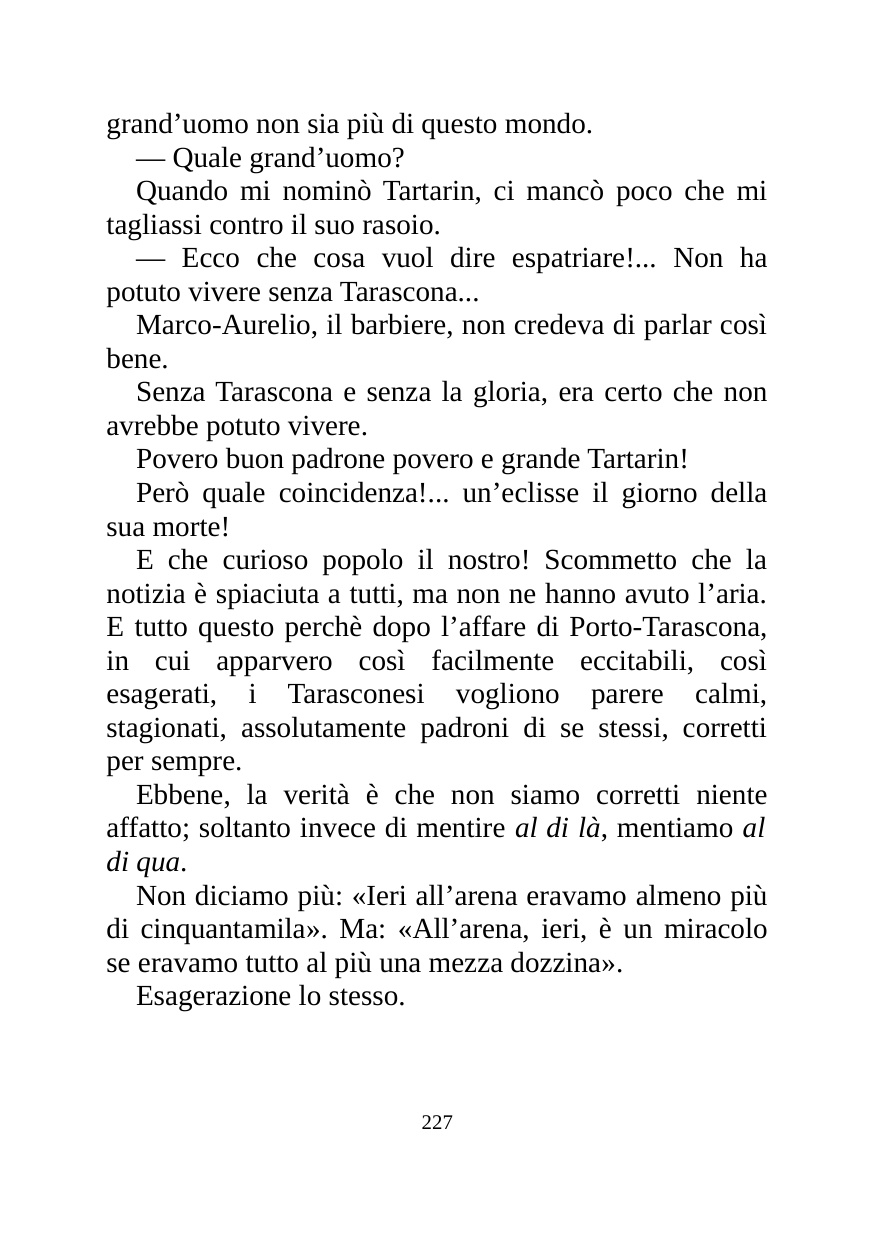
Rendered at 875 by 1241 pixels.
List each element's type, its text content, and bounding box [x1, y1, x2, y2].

text Quando mi nominò Tartarin, ci mancò poco che mi tagliassi contro il suo rasoio. [106, 173, 768, 240]
text Marco-Aurelio, il barbiere, non credeva di parlar così bene. [106, 307, 768, 374]
text E che curioso popolo il nostro! Scommetto che la notizia è spiaciuta a tutti, ma non ne hanno avuto l’aria. E tutto questo perchè dopo l’affare di Porto-Tarascona, in cui apparvero così facilmente eccitabili, così esagerati, i Tarasconesi vogliono parere calmi, stagionati, assolutamente padroni di se stessi, corretti per sempre. [106, 542, 768, 777]
text Però quale coincidenza!... un’eclisse il giorno della sua morte! [106, 475, 768, 542]
text — Quale grand’uomo? [106, 140, 768, 173]
text Senza Tarascona e senza la gloria, era certo che non avrebbe potuto vivere. [106, 374, 768, 442]
text Ebbene, la verità è che non siamo corretti niente affatto; soltanto invece di mentire al di là, mentiamo al di qua. [106, 777, 768, 878]
text grand’uomo non sia più di questo mondo. [106, 106, 768, 140]
text Povero buon padrone povero e grande Tartarin! [106, 442, 768, 475]
text Esagerazione lo stesso. [106, 978, 768, 1012]
text — Ecco che cosa vuol dire espatriare!... Non ha potuto vivere senza Tarascona... [106, 240, 768, 307]
text Non diciamo più: «Ieri all’arena eravamo almeno più di cinquantamila». Ma: «All’arena, ieri, è un miracolo se eravamo tutto al più una mezza dozzina». [106, 878, 768, 978]
